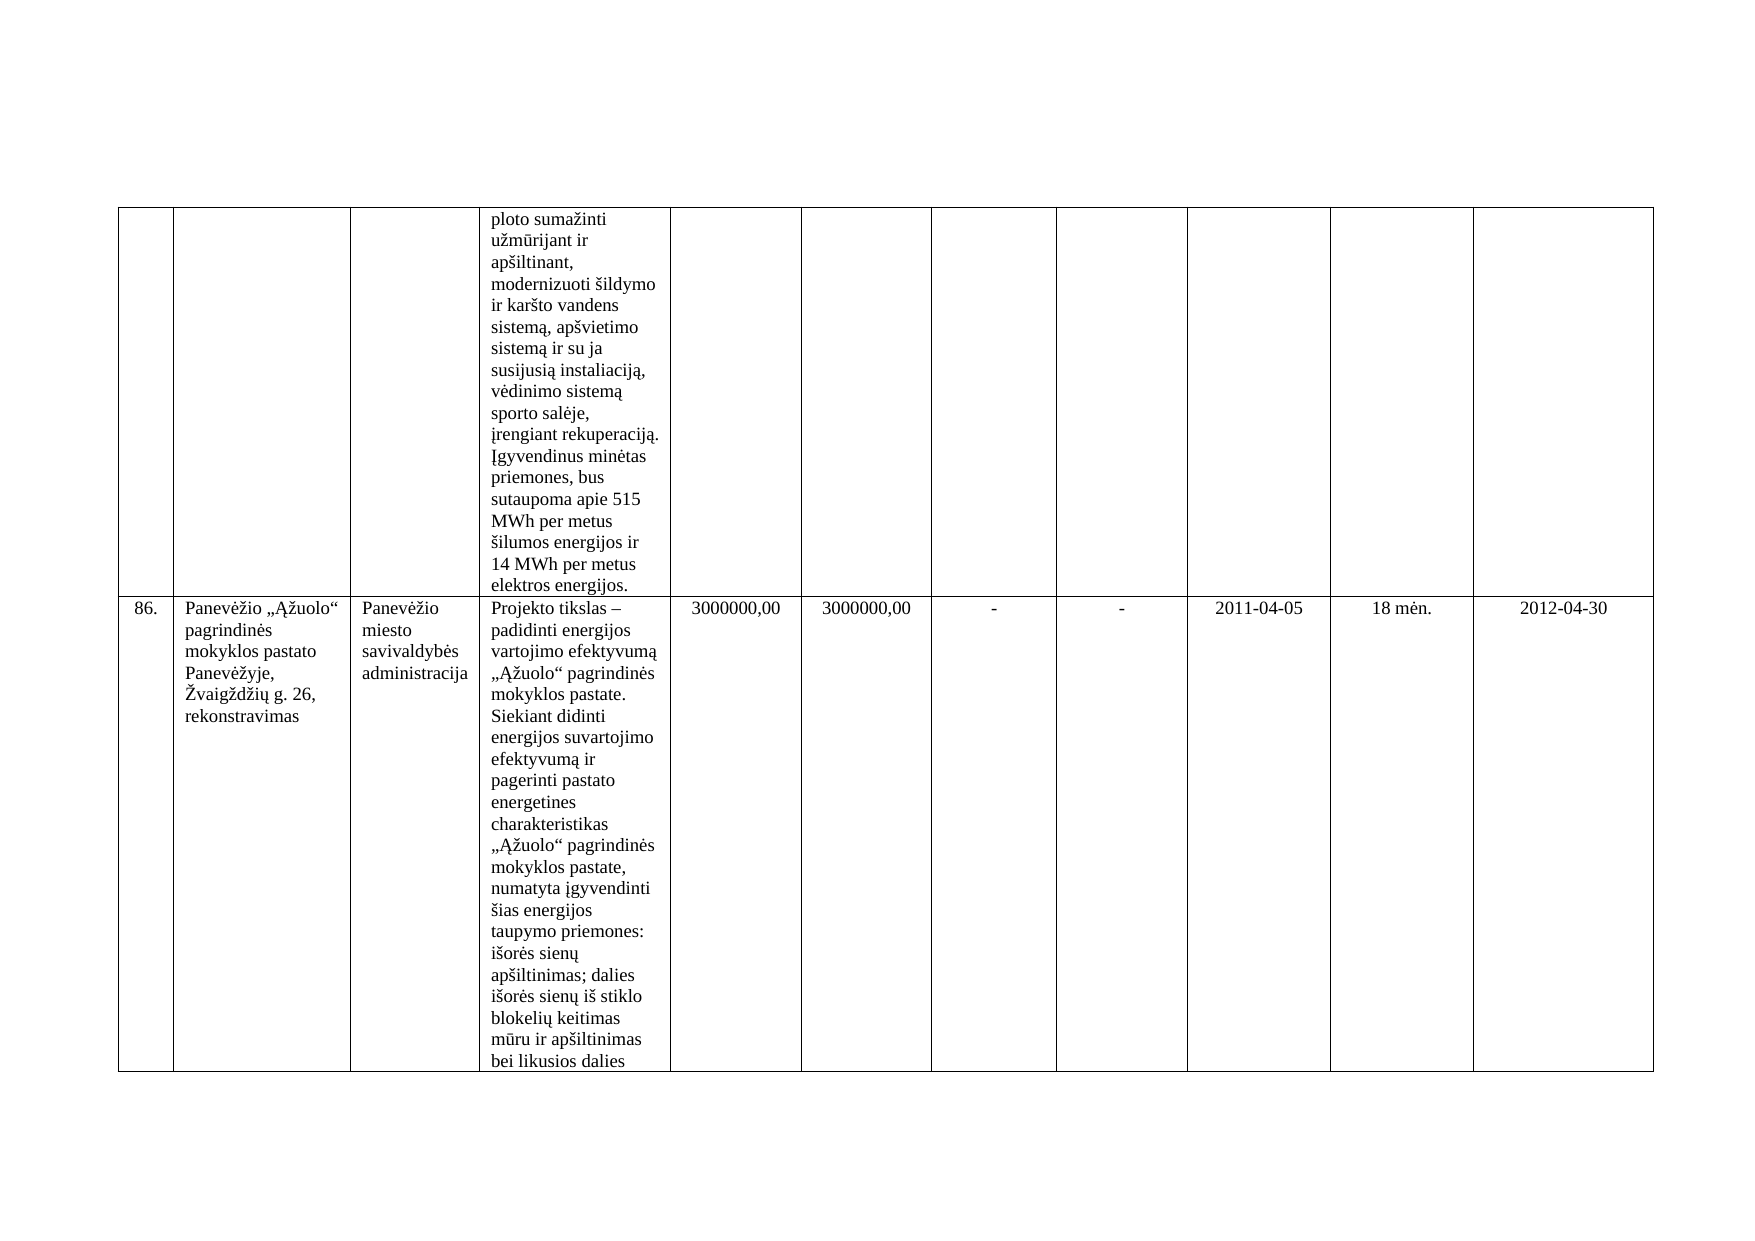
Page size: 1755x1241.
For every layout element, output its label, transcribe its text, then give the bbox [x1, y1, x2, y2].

table_cell 86. [119, 597, 173, 1071]
table_cell - [932, 208, 1056, 596]
table_cell ploto sumažinti užmūrijant ir apšiltinant, modernizuoti šildymo ir karšto vandens sistemą, apšvietimo sistemą ir su ja susijusią instaliaciją, vėdinimo sistemą sporto salėje, įrengiant rekuperaciją. Įgyvendinus minėtas priemones, bus sutaupoma apie 515 MWh per metus šilumos energijos ir 14 MWh per metus elektros energijos. [480, 208, 670, 596]
table_cell [119, 208, 173, 596]
table_cell - [932, 597, 1056, 1071]
table_cell 2012-04-30 [1474, 597, 1653, 1071]
table_cell [1474, 208, 1653, 596]
table_cell Projekto tikslas – padidinti energijos vartojimo efektyvumą „Ąžuolo“ pagrindinės mokyklos pastate. Siekiant didinti energijos suvartojimo efektyvumą ir pagerinti pastato energetines charakteristikas „Ąžuolo“ pagrindinės mokyklos pastate, numatyta įgyvendinti šias energijos taupymo priemones: išorės sienų apšiltinimas; dalies išorės sienų iš stiklo blokelių keitimas mūru ir apšiltinimas bei likusios dalies [480, 597, 670, 1071]
table_cell - [1057, 597, 1187, 1071]
table_cell [671, 208, 801, 596]
table_cell Panevėžio „Ąžuolo“ pagrindinės mokyklos pastato Panevėžyje, Žvaigždžių g. 26, rekonstravimas [174, 597, 350, 1071]
table_cell 3000000,00 [671, 597, 801, 1071]
table_cell [1188, 208, 1330, 596]
table_cell [174, 208, 350, 596]
table_cell 18 mėn. [1331, 597, 1473, 1071]
table_cell [351, 208, 479, 596]
table_cell 3000000,00 [802, 597, 931, 1071]
table_cell - [1057, 208, 1187, 596]
table_cell [1331, 208, 1473, 596]
table_cell Panevėžio miesto savivaldybės administracija [351, 597, 479, 1071]
table_cell [802, 208, 931, 596]
table_cell 2011-04-05 [1188, 597, 1330, 1071]
